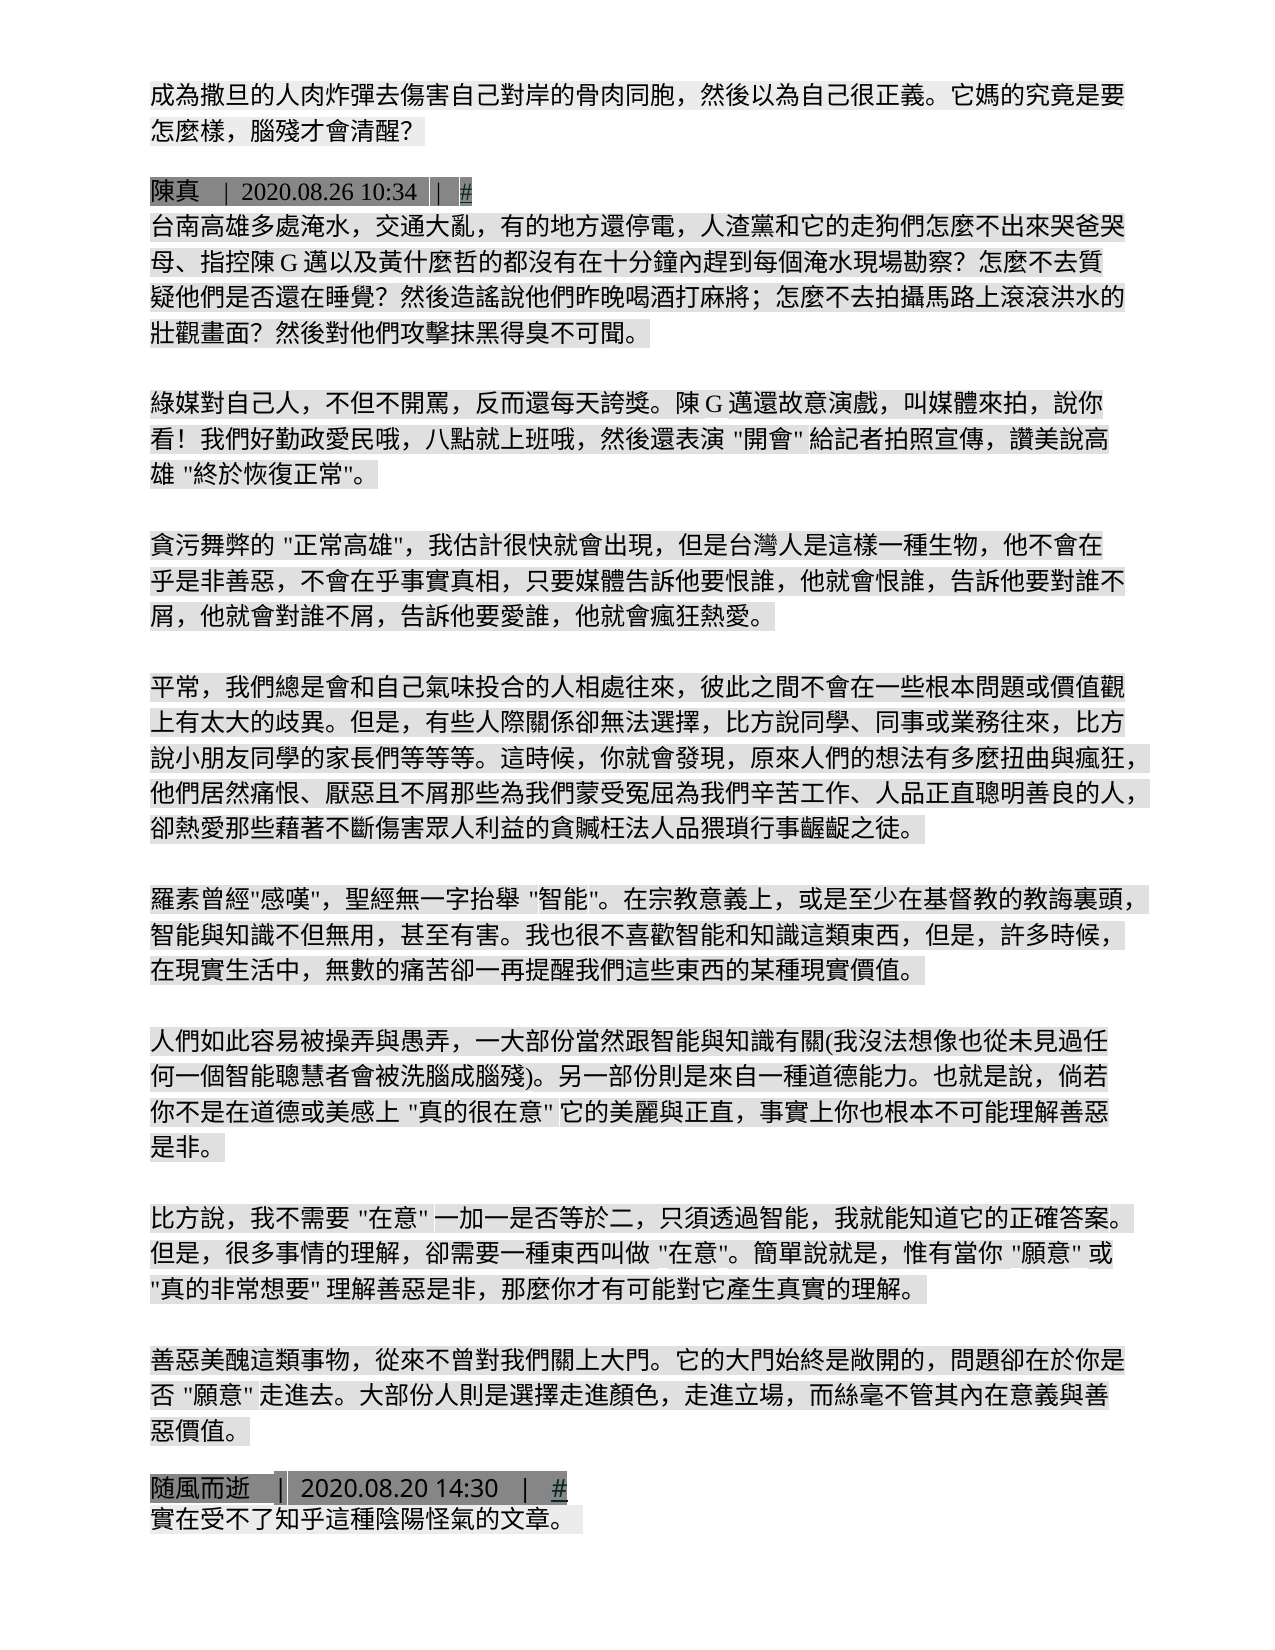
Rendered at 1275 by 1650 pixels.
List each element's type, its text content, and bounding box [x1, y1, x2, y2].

text 陳真 | 2020.08.26 10:34 | # [150, 171, 1125, 206]
text 台南高雄多處淹水，交通大亂，有的地方還停電，人渣黨和它的走狗們怎麼不出來哭爸哭母、指控陳G邁以及黃什麼哲的都沒有在十分鐘內趕到每個淹水現場勘察？怎麼不去質疑他們是否還在睡覺？然後造謠說他們昨晚喝酒打麻將；怎麼不去拍攝馬路上滾滾洪水的壯觀畫面？然後對他們攻擊抹黑得臭不可聞。 綠媒對自己人，不但不開罵，反而還每天誇獎。陳G邁還故意演戲，叫媒體來拍，說你看！我們好勤政愛民哦，八點就上班哦，然後還表演 "開會" 給記者拍照宣傳，讚美說高雄 "終於恢復正常"。 貪污舞弊的 "正常高雄"，我估計很快就會出現，但是台灣人是這樣一種生物，他不會在乎是非善惡，不會在乎事實真相，只要媒體告訴他要恨誰，他就會恨誰，告訴他要對誰不屑，他就會對誰不屑，告訴他要愛誰，他就會瘋狂熱愛。 平常，我們總是會和自己氣味投合的人相處往來，彼此之間不會在一些根本問題或價值觀上有太大的歧異。但是，有些人際關係卻無法選擇，比方說同學、同事或業務往來，比方說小朋友同學的家長們等等等。這時候，你就會發現，原來人們的想法有多麼扭曲與瘋狂，他們居然痛恨、厭惡且不屑那些為我們蒙受冤屈為我們辛苦工作、人品正直聰明善良的人，卻熱愛那些藉著不斷傷害眾人利益的貪贓枉法人品猥瑣行事齷齪之徒。 羅素曾經"感嘆"，聖經無一字抬舉 "智能"。在宗教意義上，或是至少在基督教的教誨裏頭，智能與知識不但無用，甚至有害。我也很不喜歡智能和知識這類東西，但是，許多時候，在現實生活中，無數的痛苦卻一再提醒我們這些東西的某種現實價值。 人們如此容易被操弄與愚弄，一大部份當然跟智能與知識有關(我沒法想像也從未見過任何一個智能聰慧者會被洗腦成腦殘)。另一部份則是來自一種道德能力。也就是說，倘若你不是在道德或美感上 "真的很在意" 它的美麗與正直，事實上你也根本不可能理解善惡是非。 比方說，我不需要 "在意" 一加一是否等於二，只須透過智能，我就能知道它的正確答案。但是，很多事情的理解，卻需要一種東西叫做 "在意"。簡單說就是，惟有當你 "願意" 或 "真的非常想要" 理解善惡是非，那麼你才有可能對它產生真實的理解。 善惡美醜這類事物，從來不曾對我們關上大門。它的大門始終是敞開的，問題卻在於你是否 "願意" 走進去。大部份人則是選擇走進顏色，走進立場，而絲毫不管其內在意義與善惡價值。 [150, 206, 1125, 1446]
text 實在受不了知乎這種陰陽怪氣的文章。 [150, 1505, 1125, 1568]
text 随風而逝 | 2020.08.20 14:30 | # [150, 1471, 1125, 1505]
